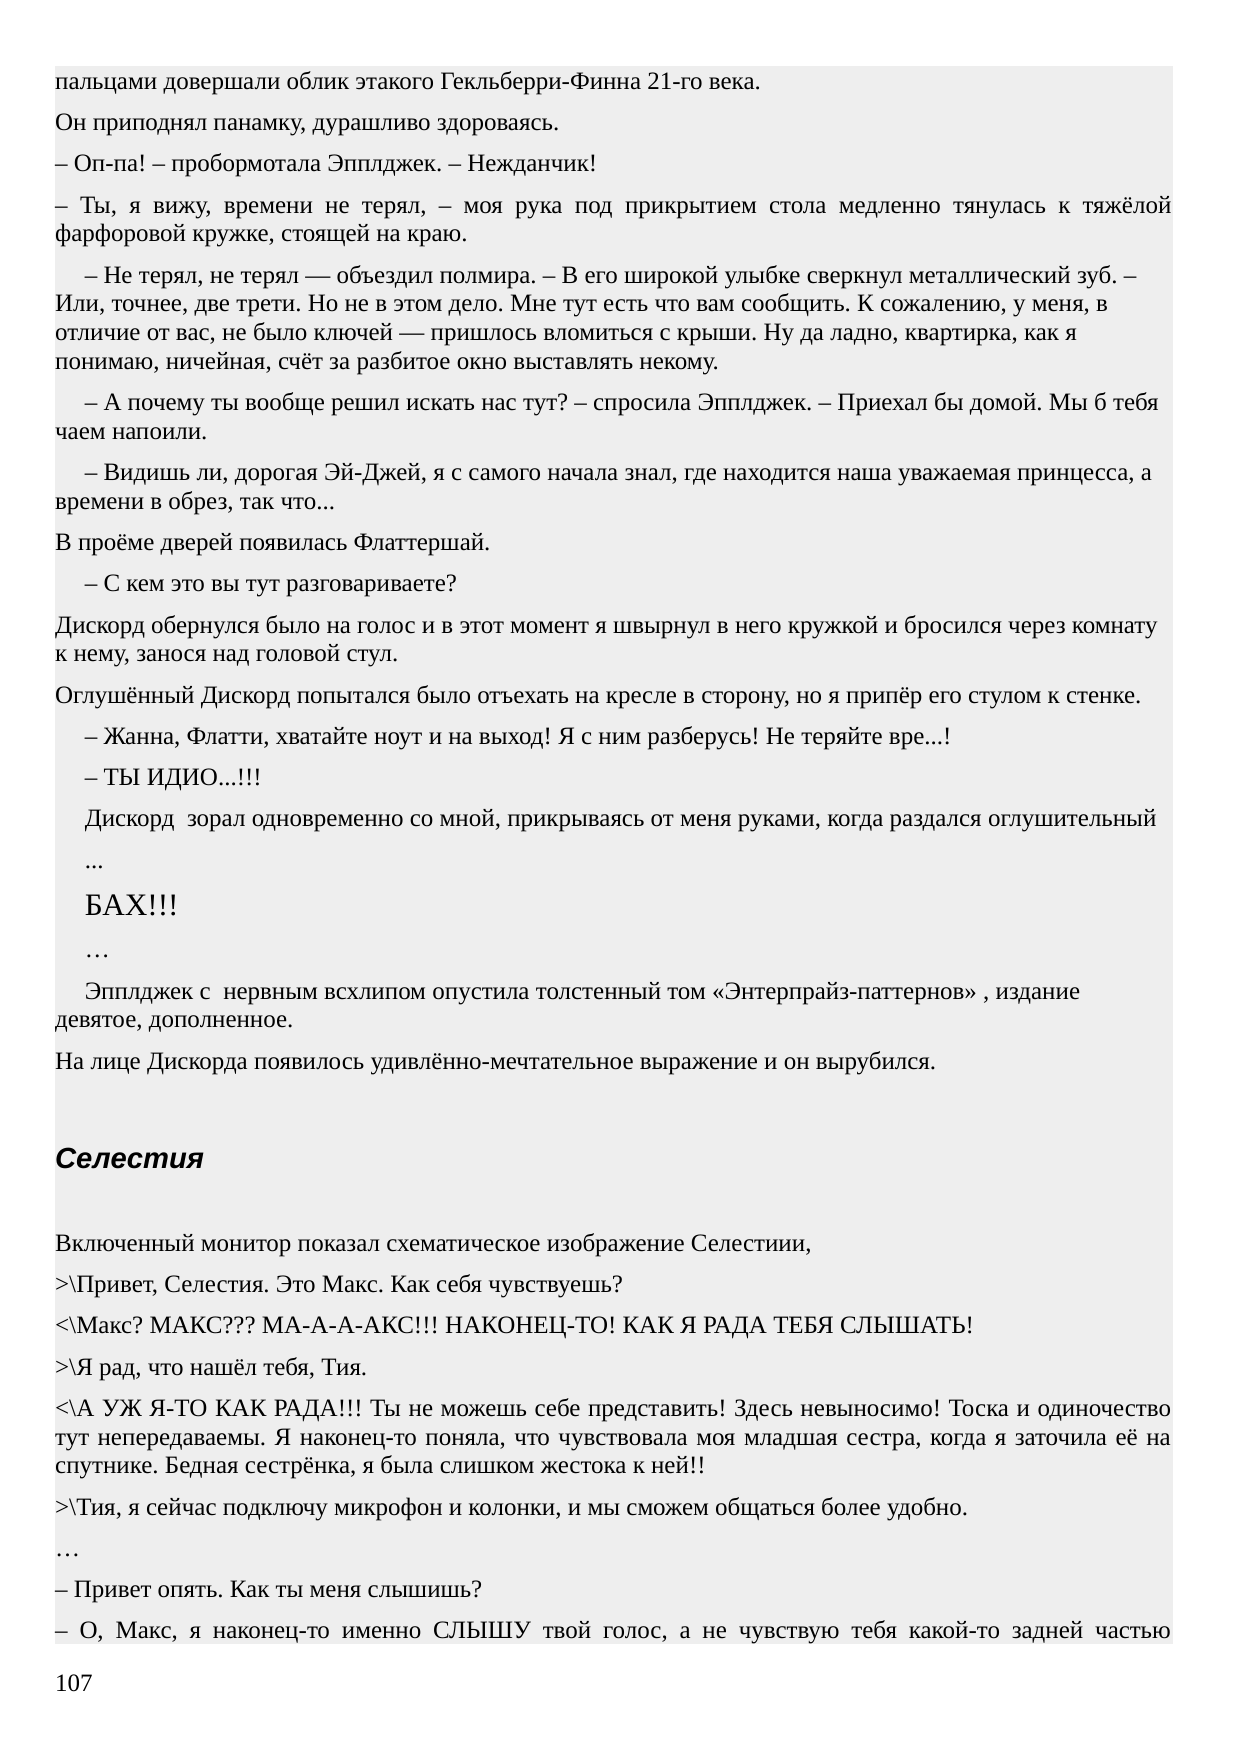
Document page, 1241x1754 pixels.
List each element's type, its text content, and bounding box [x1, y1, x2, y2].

text пальцами довершали облик этакого Гекльберри-Финна 21-го века. [55, 66, 1173, 95]
text <\Макс? МАКС??? МА-А-А-АКС!!! НАКОНЕЦ-ТО! КАК Я РАДА ТЕБЯ СЛЫШАТЬ! [55, 1311, 1173, 1339]
text ... [55, 845, 1173, 873]
text – О, Макс, я наконец-то именно СЛЫШУ твой голос, а не чувствую тебя какой-то задней частью [55, 1616, 1173, 1644]
subtitle Селестия [55, 1141, 1173, 1174]
text – ТЫ ИДИО...!!! [55, 762, 1173, 791]
text Эпплджек с нервным всхлипом опустила толстенный том «Энтерпрайз-паттернов» , издание девятое, дополненное. [55, 976, 1173, 1033]
text Он приподнял панамку, дурашливо здороваясь. [55, 107, 1173, 136]
text … [55, 934, 1173, 963]
text – А почему ты вообще решил искать нас тут? – спросила Эпплджек. – Приехал бы домой. Мы б тебя чаем напоили. [55, 387, 1173, 445]
list Дискорд обернулся было на голос и в этот момент я швырнул в него кружкой и бросился через комнату к нему, занося над головой стул. [55, 610, 1173, 667]
text >\Я рад, что нашёл тебя, Тия. [55, 1352, 1173, 1381]
text БАХ!!! [55, 886, 1173, 922]
text <\А УЖ Я-ТО КАК РАДА!!! Ты не можешь себе представить! Здесь невыносимо! Тоска и одиночество тут непередаваемы. Я наконец-то поняла, что чувствовала моя младшая сестра, когда я заточила её на спутнике. Бедная сестрёнка, я была слишком жестока к ней!! [55, 1393, 1173, 1479]
text – Привет опять. Как ты меня слышишь? [55, 1574, 1173, 1603]
text – С кем это вы тут разговариваете? [55, 568, 1173, 597]
text – Жанна, Флатти, хватайте ноут и на выход! Я с ним разберусь! Не теряйте вре...! [55, 721, 1173, 750]
text В проёме дверей появилась Флаттершай. [55, 527, 1173, 556]
text Дискорд зорал одновременно со мной, прикрываясь от меня руками, когда раздался оглушительный [55, 803, 1173, 832]
text Включенный монитор показал схематическое изображение Селестиии, [55, 1228, 1173, 1257]
text >\Тия, я сейчас подключу микрофон и колонки, и мы сможем общаться более удобно. [55, 1492, 1173, 1521]
text … [55, 1533, 1173, 1562]
text – Не терял, не терял — объездил полмира. – В его широкой улыбке сверкнул металлический зуб. – Или, точнее, две трети. Но не в этом дело. Мне тут есть что вам сообщить. К сожалению, у меня, в отличие от вас, не было ключей — пришлось вломиться с крыши. Ну да ладно, квартирка, как я понимаю, ничейная, счёт за разбитое окно выставлять некому. [55, 260, 1173, 375]
text На лице Дискорда появилось удивлённо-мечтательное выражение и он вырубился. [55, 1046, 1173, 1074]
text – Оп-па! – пробормотала Эпплджек. – Нежданчик! [55, 148, 1173, 177]
text Оглушённый Дискорд попытался было отъехать на кресле в сторону, но я припёр его стулом к стенке. [55, 680, 1173, 708]
text – Ты, я вижу, времени не терял, – моя рука под прикрытием стола медленно тянулась к тяжёлой фарфоровой кружке, стоящей на краю. [55, 190, 1173, 247]
text >\Привет, Селестия. Это Макс. Как себя чувствуешь? [55, 1269, 1173, 1298]
text – Видишь ли, дорогая Эй-Джей, я с самого начала знал, где находится наша уважаемая принцесса, а времени в обрез, так что... [55, 457, 1173, 515]
